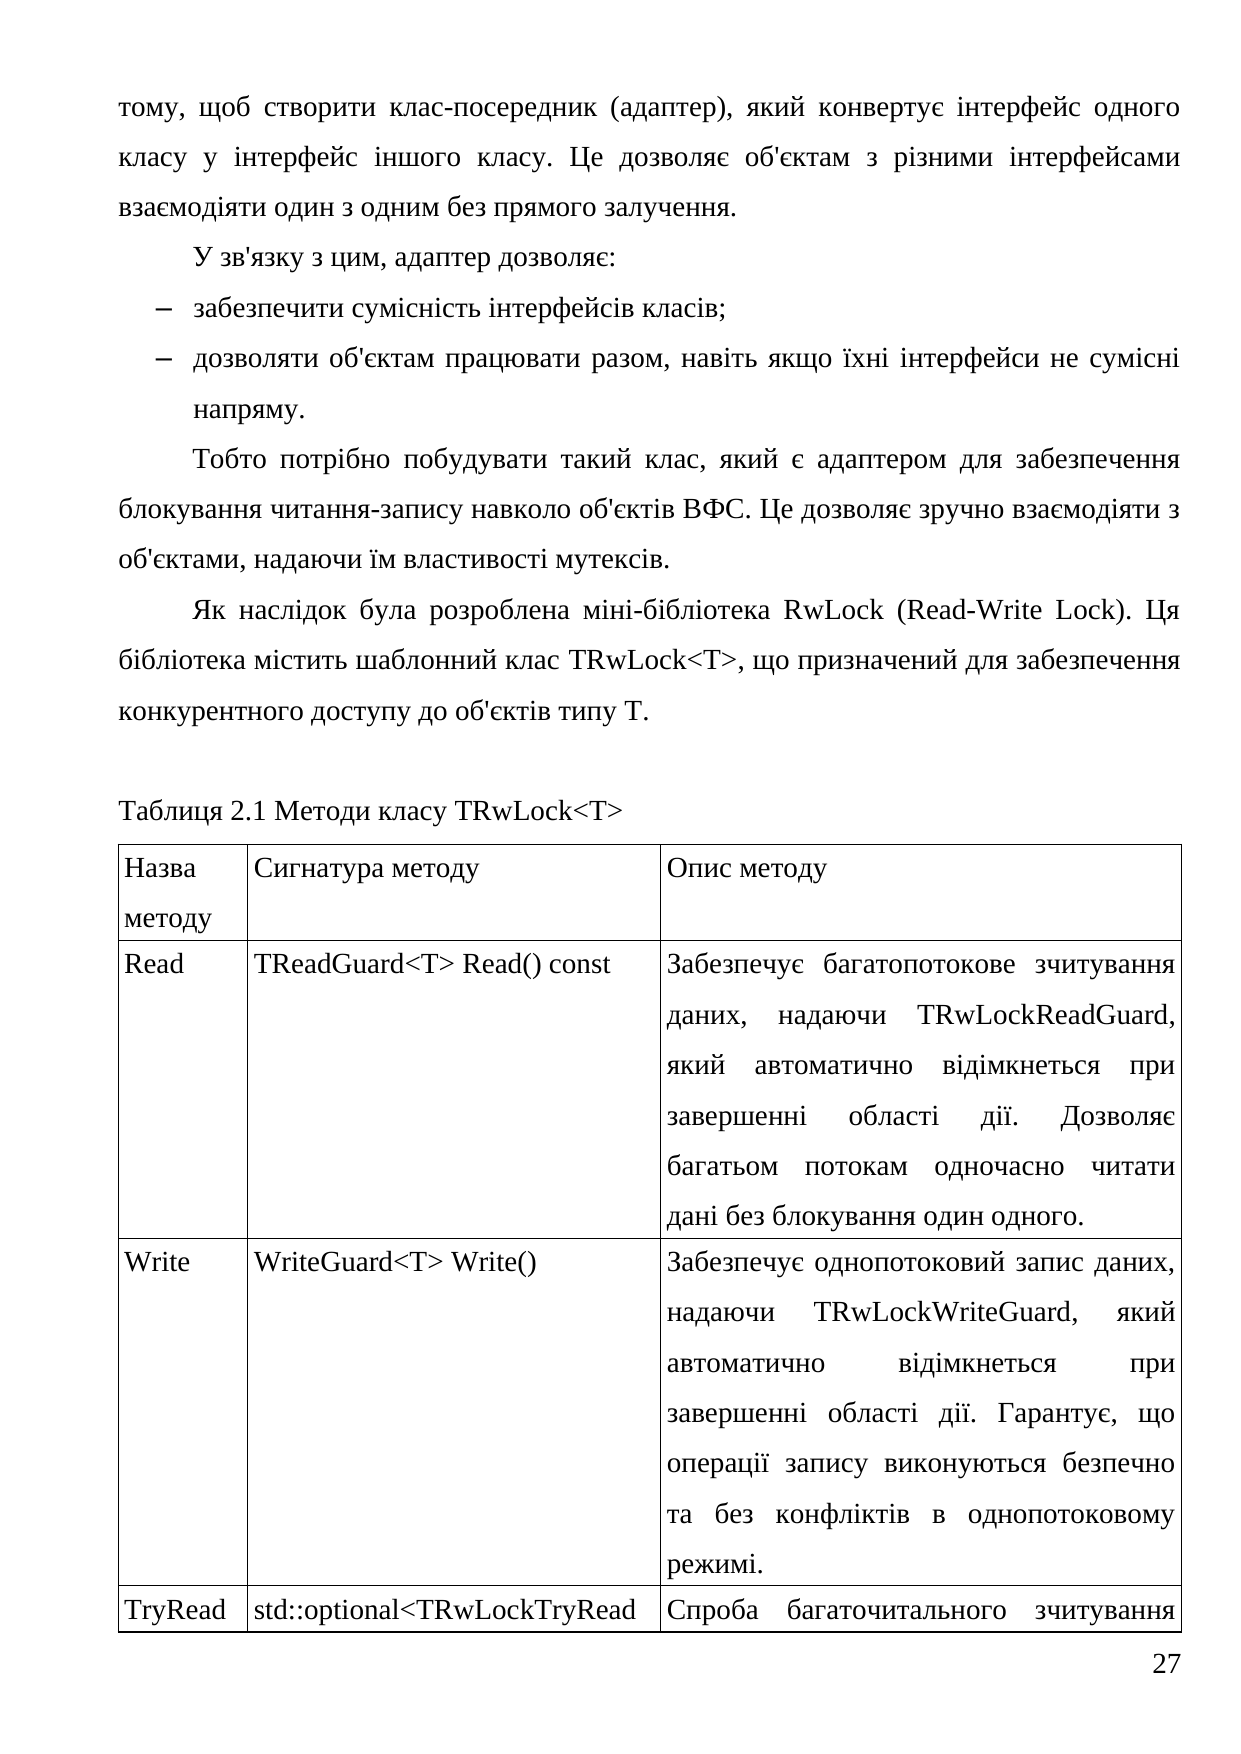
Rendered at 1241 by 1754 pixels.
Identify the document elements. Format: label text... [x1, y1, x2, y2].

table_cell Write [119, 1239, 247, 1585]
table_cell Забезпечує однопотоковий запис даних, надаючи TRwLockWriteGuard, який автоматично відімкнеться при завершенні області дії. Гарантує, що операції запису виконуються безпечно та без конфліктів в однопотоковому режимі. [661, 1239, 1181, 1585]
table_cell WriteGuard<T> Write() [248, 1239, 660, 1585]
table_header Назва методу [119, 845, 247, 940]
text Як наслідок була розроблена міні-бібліотека RwLock (Read-Write Lock). Ця бібліотека містить шаблонний клас TRwLock<T>, що призначений для забезпечення конкурентного доступу до об'єктів типу T. [118, 592, 1181, 726]
table_header Сигнатура методу [248, 845, 660, 940]
table_cell std::optional<TRwLockTryRead [248, 1586, 660, 1631]
table_header Опис методу [661, 845, 1181, 940]
text Тобто потрібно побудувати такий клас, який є адаптером для забезпечення блокування читання-запису навколо об'єктів ВФС. Це дозволяє зручно взаємодіяти з об'єктами, надаючи їм властивості мутексів. [118, 441, 1181, 575]
table_cell Забезпечує багатопотокове зчитування даних, надаючи TRwLockReadGuard, який автоматично відімкнеться при завершенні області дії. Дозволяє багатьом потокам одночасно читати дані без блокування один одного. [661, 941, 1181, 1237]
table_cell TReadGuard<T> Read() const [248, 941, 660, 1237]
text тому, щоб створити клас-посередник (адаптер), який конвертує інтерфейс одного класу у інтерфейс іншого класу. Це дозволяє об'єктам з різними інтерфейсами взаємодіяти один з одним без прямого залучення. [118, 89, 1181, 223]
list дозволяти об'єктам працювати разом, навіть якщо їхні інтерфейси не сумісні напряму. [156, 340, 1181, 424]
table_cell Read [119, 941, 247, 1237]
text У зв'язку з цим, адаптер дозволяє: [118, 239, 1181, 273]
table_cell TryRead [119, 1586, 247, 1631]
list забезпечити сумісність інтерфейсів класів; [156, 290, 1181, 323]
table_cell Спроба багаточитального зчитування [661, 1586, 1181, 1631]
list Методи класу TRwLock<T> [118, 793, 1181, 827]
